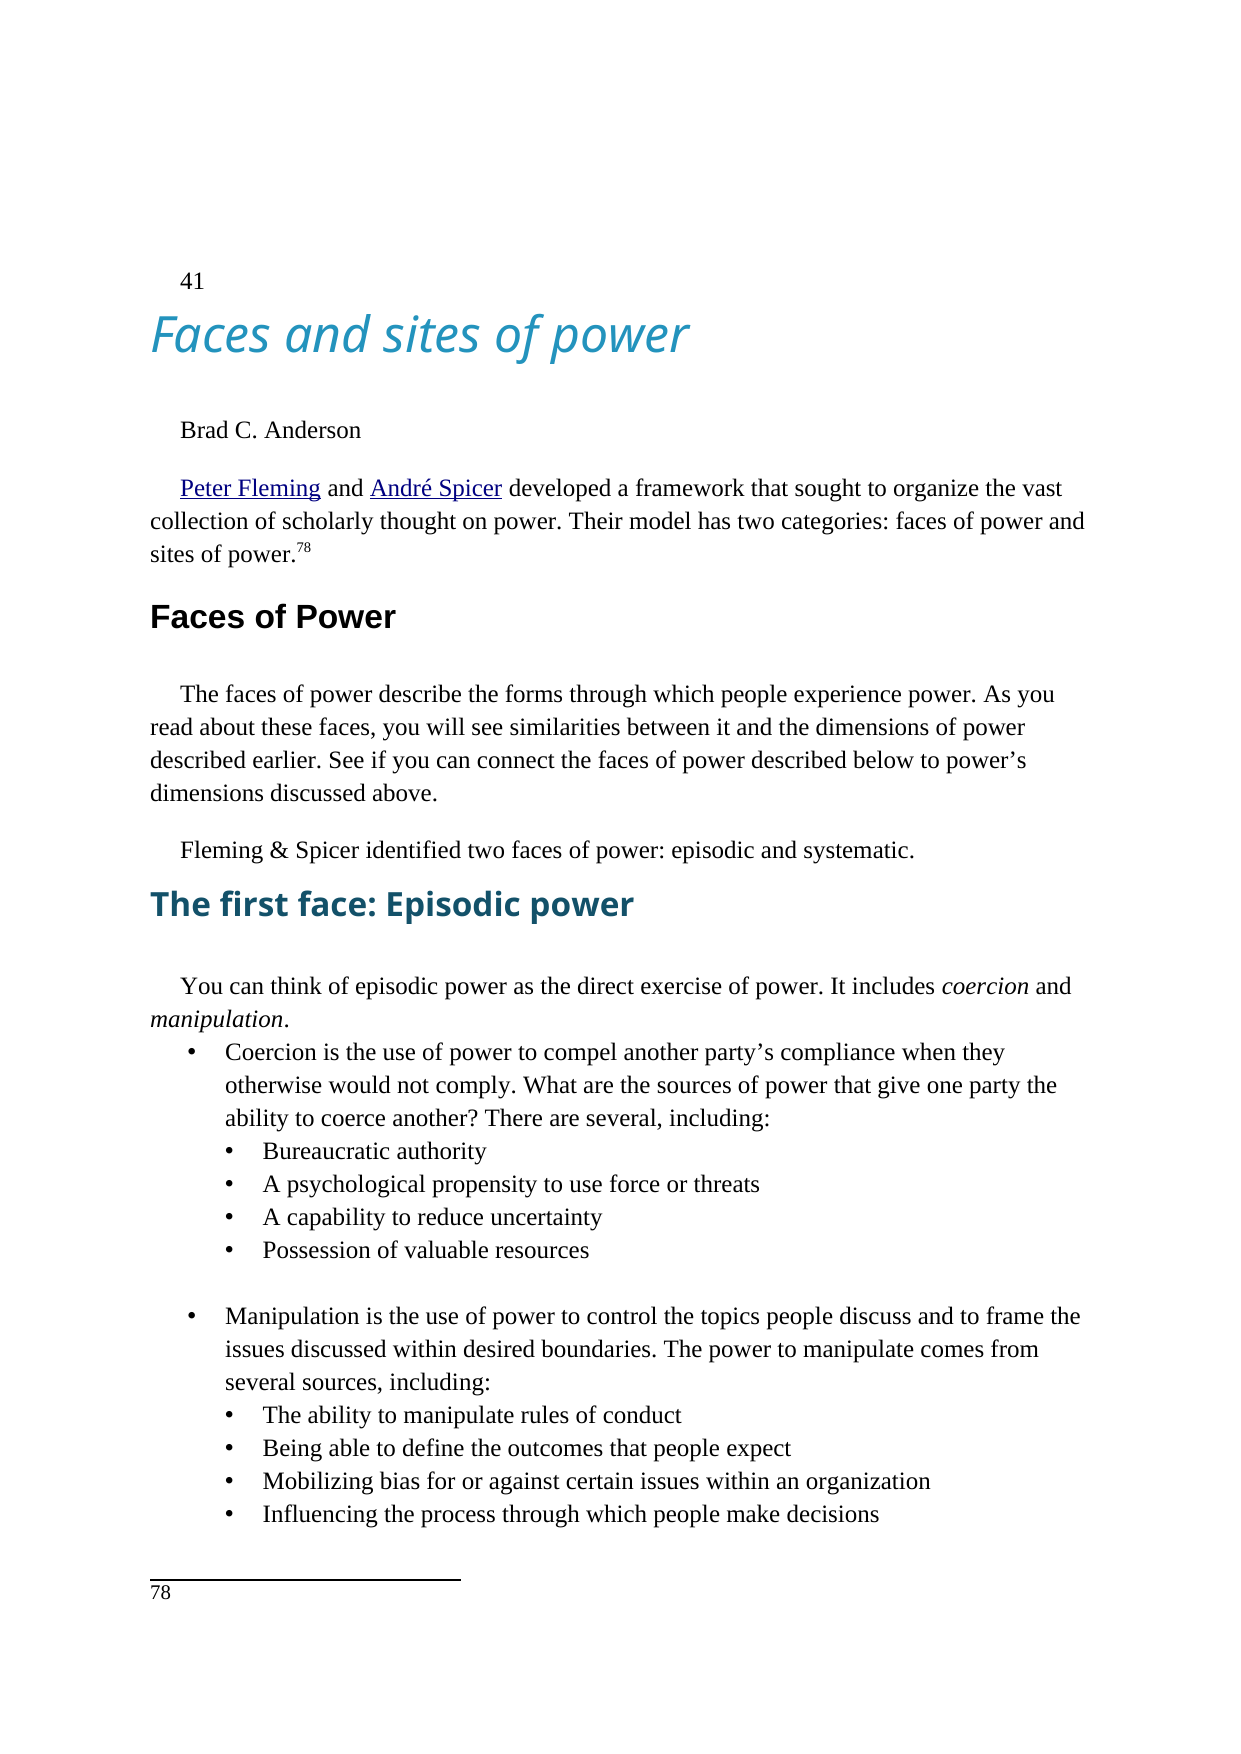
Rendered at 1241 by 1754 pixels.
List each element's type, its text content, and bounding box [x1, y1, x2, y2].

subtitle The first face: Episodic power [150, 881, 1090, 927]
text 41 [150, 266, 1090, 295]
text Peter Fleming and André Spicer developed a framework that sought to organize the vast collection of scholarly thought on power. Their model has two categories: faces of power and sites of power. [150, 473, 1090, 568]
list Coercion is the use of power to compel another party’s compliance when they otherwise would not comply. What are the sources of power that give one party the ability to coerce another? There are several, including: [187, 1037, 1090, 1132]
text You can think of episodic power as the direct exercise of power. It includes coercion and manipulation. [150, 971, 1090, 1032]
list The ability to manipulate rules of conduct [225, 1400, 1090, 1429]
text Fleming & Spicer identified two faces of power: episodic and systematic. [150, 836, 1090, 864]
text The faces of power describe the forms through which people experience power. As you read about these faces, you will see similarities between it and the dimensions of power described earlier. See if you can connect the faces of power described below to power’s dimensions discussed above. [150, 679, 1090, 806]
list Mobilizing bias for or against certain issues within an organization [225, 1466, 1090, 1495]
subtitle Faces and sites of power [150, 299, 1090, 367]
list Influencing the process through which people make decisions [225, 1499, 1090, 1528]
list Bureaucratic authority [225, 1136, 1090, 1164]
subtitle Faces of Power [150, 597, 1090, 636]
list A capability to reduce uncertainty [225, 1202, 1090, 1231]
list Being able to define the outcomes that people expect [225, 1433, 1090, 1462]
list Manipulation is the use of power to control the topics people discuss and to frame the issues discussed within desired boundaries. The power to manipulate comes from several sources, including: [187, 1301, 1090, 1396]
text Brad C. Anderson [150, 415, 1090, 444]
list Possession of valuable resources [225, 1235, 1090, 1264]
list A psychological propensity to use force or threats [225, 1169, 1090, 1198]
